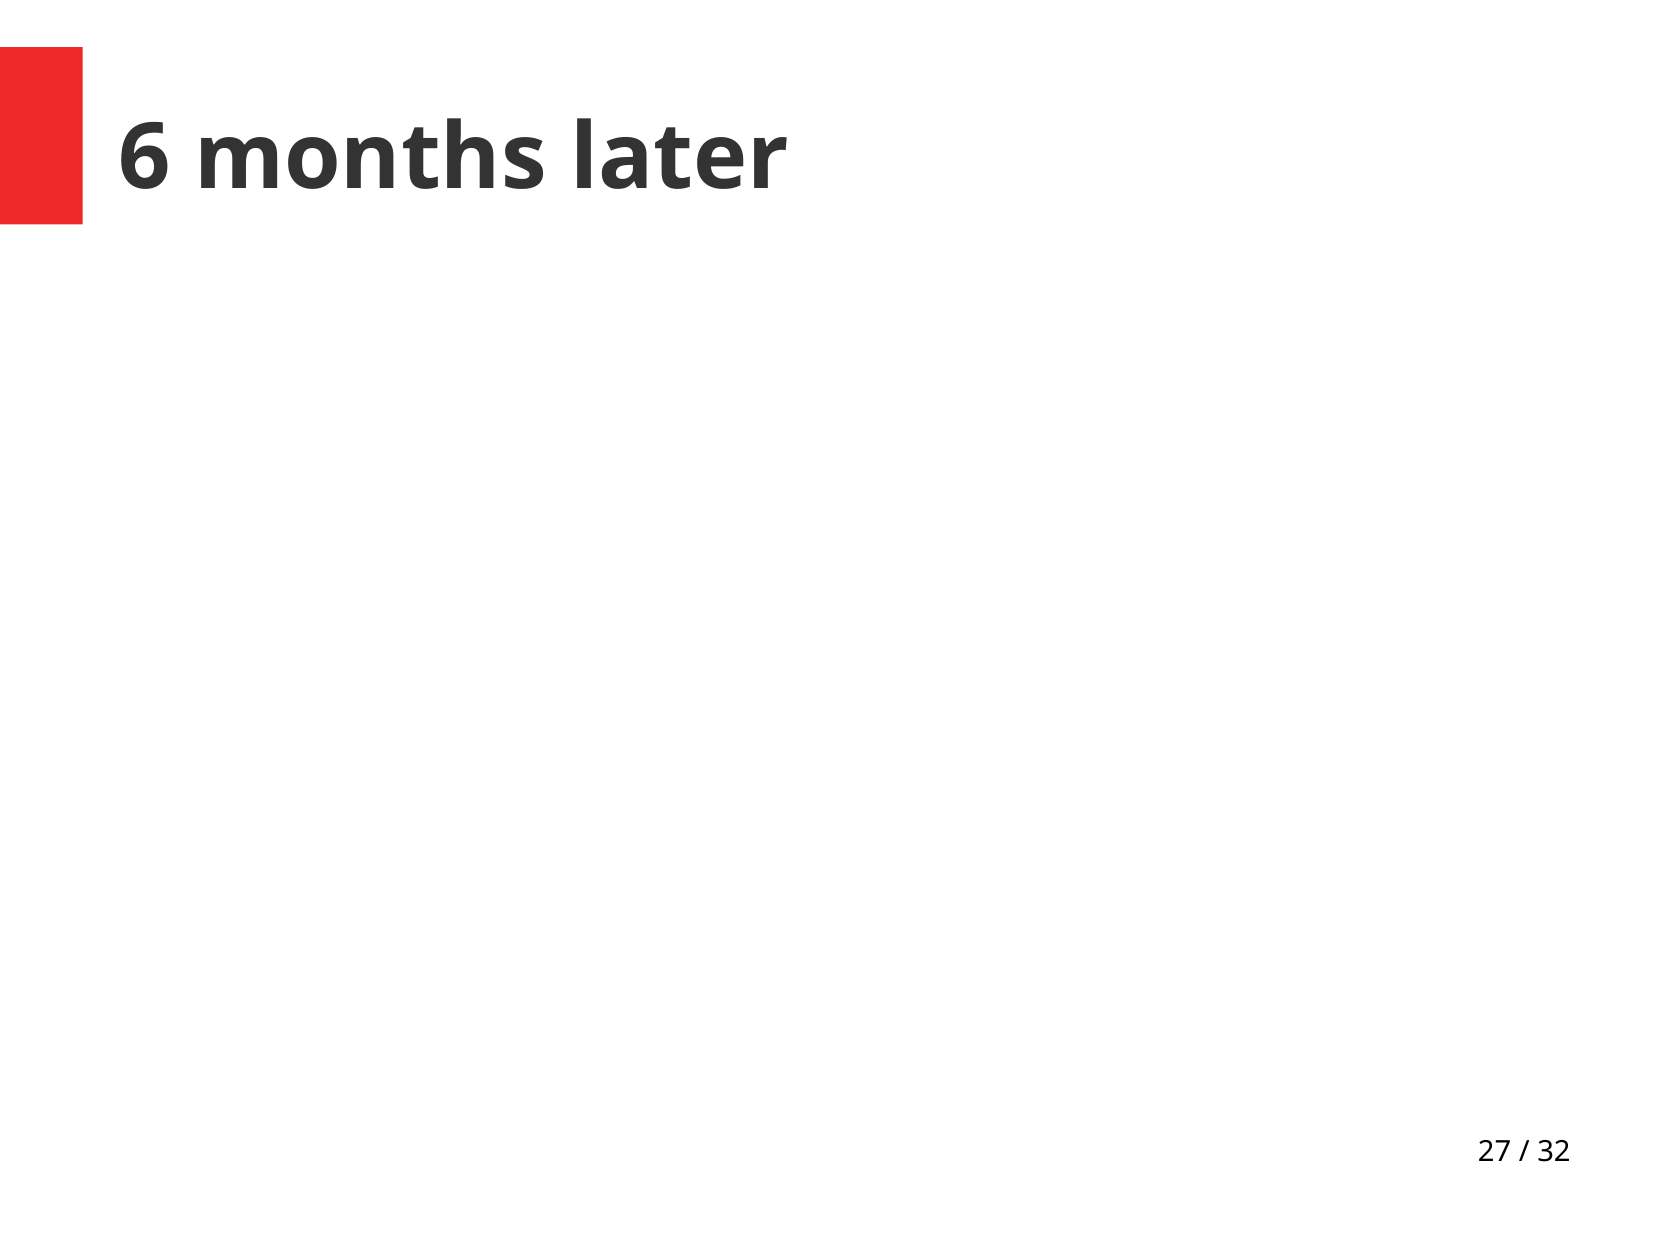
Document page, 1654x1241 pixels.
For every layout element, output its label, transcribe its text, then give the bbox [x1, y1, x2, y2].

title 6 months later [118, 49, 1571, 257]
